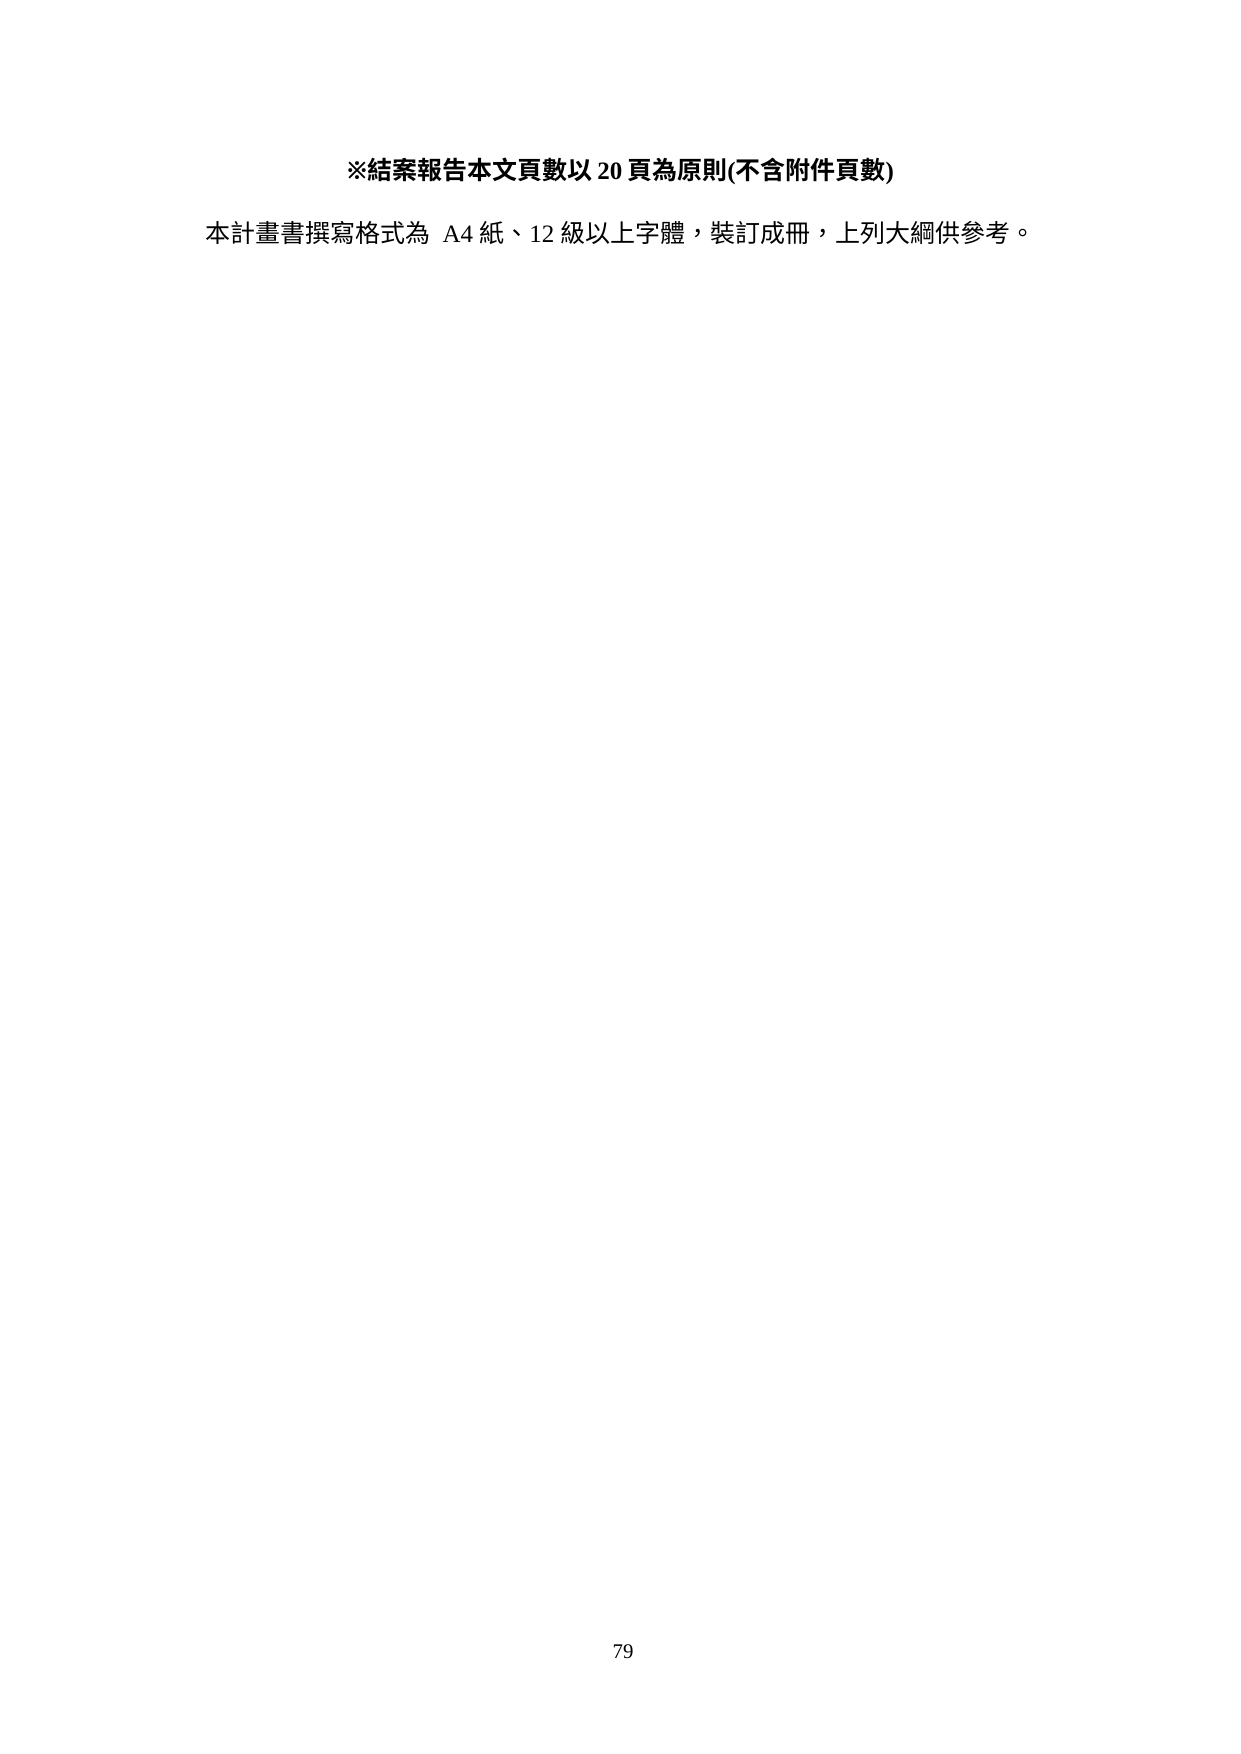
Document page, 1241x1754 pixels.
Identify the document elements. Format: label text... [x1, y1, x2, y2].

text ※結案報告本文頁數以20頁為原則(不含附件頁數) [118, 127, 1122, 189]
text 本計畫書撰寫格式為 A4 紙、12 級以上字體，裝訂成冊，上列大綱供參考。 [118, 189, 1122, 252]
